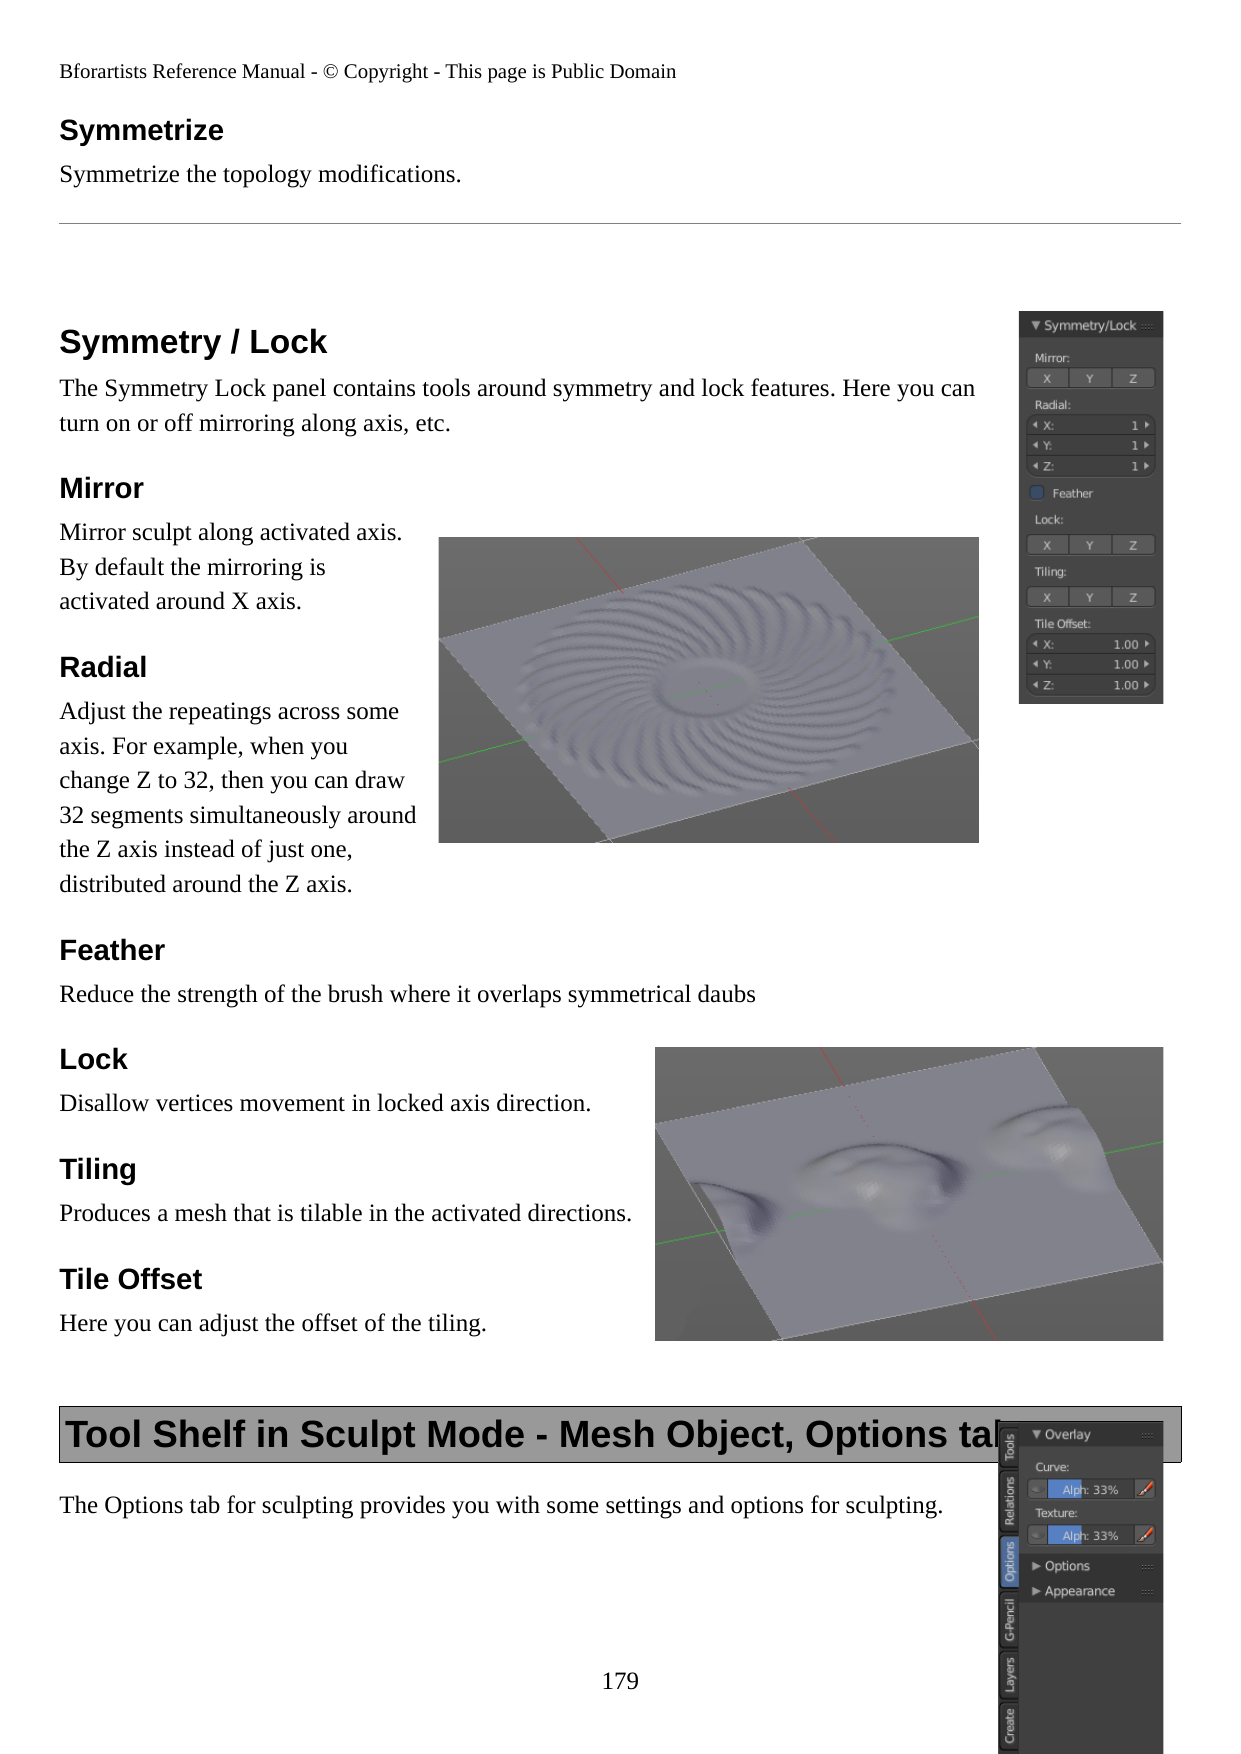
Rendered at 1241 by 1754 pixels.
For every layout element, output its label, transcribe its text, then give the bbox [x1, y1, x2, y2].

subtitle Radial [59, 650, 438, 684]
subtitle Mirror [59, 471, 1018, 505]
subtitle Tile Offset [59, 1262, 655, 1296]
subtitle Feather [59, 932, 1181, 966]
subtitle [1164, 650, 1181, 684]
text Disallow vertices movement in locked axis direction. [59, 1088, 655, 1117]
subtitle Symmetry / Lock [59, 322, 1018, 361]
subtitle [1164, 1152, 1181, 1186]
picture [438, 537, 979, 843]
picture [655, 1047, 1164, 1341]
picture [998, 1421, 1164, 1754]
subtitle Lock [59, 1042, 1181, 1076]
subtitle Symmetrize [59, 113, 1181, 146]
subtitle Tiling [59, 1152, 655, 1186]
subtitle [1164, 1262, 1181, 1296]
text Here you can adjust the offset of the tiling. [59, 1308, 655, 1337]
text Produces a mesh that is tilable in the activated directions. [59, 1198, 655, 1227]
text The Options tab for sculpting provides you with some settings and options for sculpting. [59, 1491, 998, 1519]
text The Symmetry Lock panel contains tools around symmetry and lock features. Here you can turn on or off mirroring along axis, etc. [59, 373, 1018, 436]
picture [1018, 311, 1164, 704]
subtitle [1164, 471, 1181, 505]
table_header Tool Shelf in Sculpt Mode - Mesh Object, Options tab [60, 1407, 1181, 1462]
text Mirror sculpt along activated axis. By default the mirroring is activated around X axis. [59, 517, 1018, 615]
text Symmetrize the topology modifications. [59, 159, 1181, 188]
subtitle [1164, 322, 1181, 361]
text Adjust the repeatings across some axis. For example, when you change Z to 32, then you can draw 32 segments simultaneously around the Z axis instead of just one, distributed around the Z axis. [59, 696, 1181, 897]
text Reduce the strength of the brush where it overlaps symmetrical daubs [59, 979, 1181, 1007]
subtitle [979, 650, 1018, 684]
